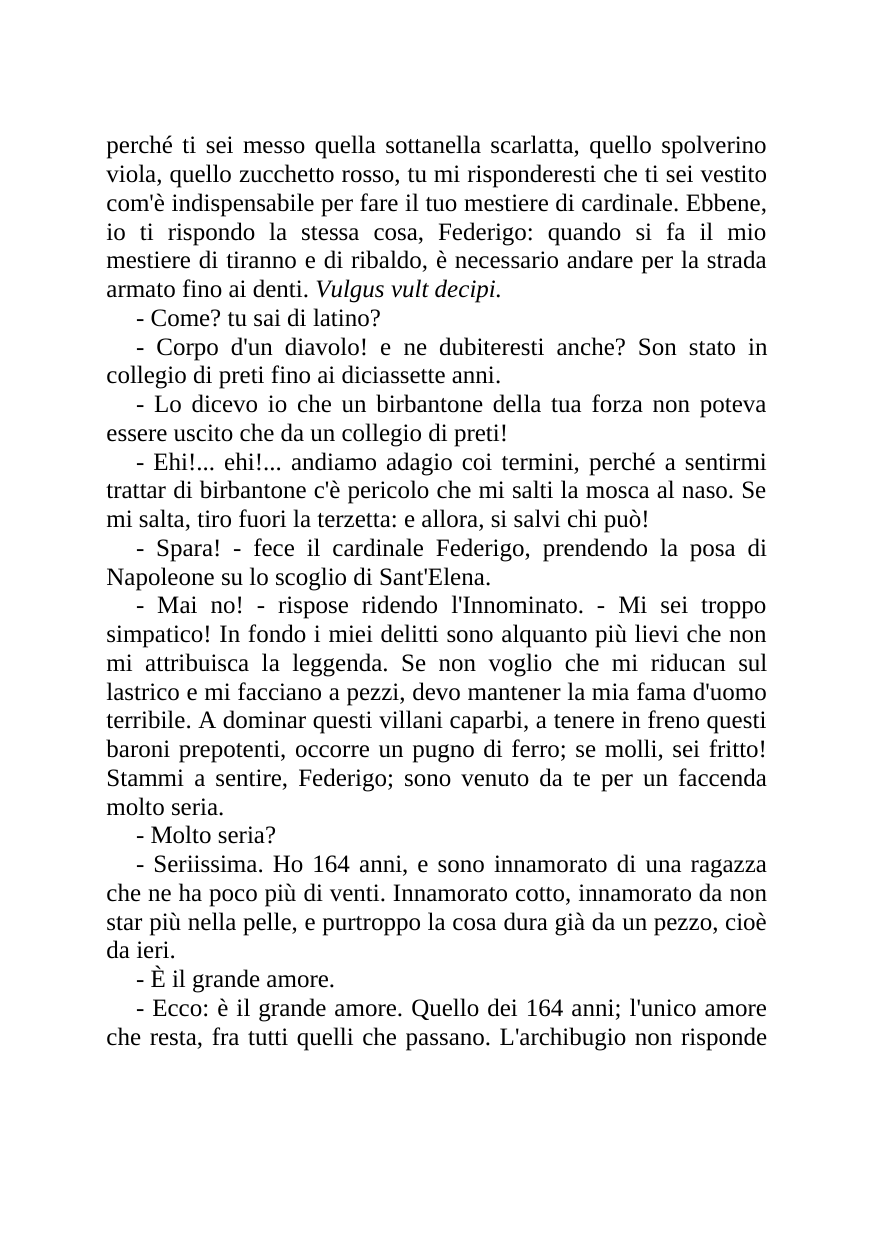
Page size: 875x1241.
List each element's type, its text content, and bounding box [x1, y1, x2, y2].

text perché ti sei messo quella sottanella scarlatta, quello spolverino viola, quello zucchetto rosso, tu mi risponderesti che ti sei vestito com'è indispensabile per fare il tuo mestiere di cardinale. Ebbene, io ti rispondo la stessa cosa, Federigo: quando si fa il mio mestiere di tiranno e di ribaldo, è necessario andare per la strada armato fino ai denti. Vulgus vult decipi. [106, 130, 768, 303]
text - È il grande amore. [106, 964, 768, 993]
text - Ehi!... ehi!... andiamo adagio coi termini, perché a sentirmi trattar di birbantone c'è pericolo che mi salti la mosca al naso. Se mi salta, tiro fuori la terzetta: e allora, si salvi chi può! [106, 447, 768, 533]
text - Lo dicevo io che un birbantone della tua forza non poteva essere uscito che da un collegio di preti! [106, 389, 768, 447]
text - Ecco: è il grande amore. Quello dei 164 anni; l'unico amore che resta, fra tutti quelli che passano. L'archibugio non risponde [106, 993, 768, 1050]
text - Seriissima. Ho 164 anni, e sono innamorato di una ragazza che ne ha poco più di venti. Innamorato cotto, innamorato da non star più nella pelle, e purtroppo la cosa dura già da un pezzo, cioè da ieri. [106, 849, 768, 964]
text - Corpo d'un diavolo! e ne dubiteresti anche? Son stato in collegio di preti fino ai diciassette anni. [106, 332, 768, 389]
text - Mai no! - rispose ridendo l'Innominato. - Mi sei troppo simpatico! In fondo i miei delitti sono alquanto più lievi che non mi attribuisca la leggenda. Se non voglio che mi riducan sul lastrico e mi facciano a pezzi, devo mantener la mia fama d'uomo terribile. A dominar questi villani caparbi, a tenere in freno questi baroni prepotenti, occorre un pugno di ferro; se molli, sei fritto! Stammi a sentire, Federigo; sono venuto da te per un faccenda molto seria. [106, 590, 768, 820]
text - Spara! - fece il cardinale Federigo, prendendo la posa di Napoleone su lo scoglio di Sant'Elena. [106, 533, 768, 590]
text - Molto seria? [106, 820, 768, 849]
text - Come? tu sai di latino? [106, 303, 768, 332]
